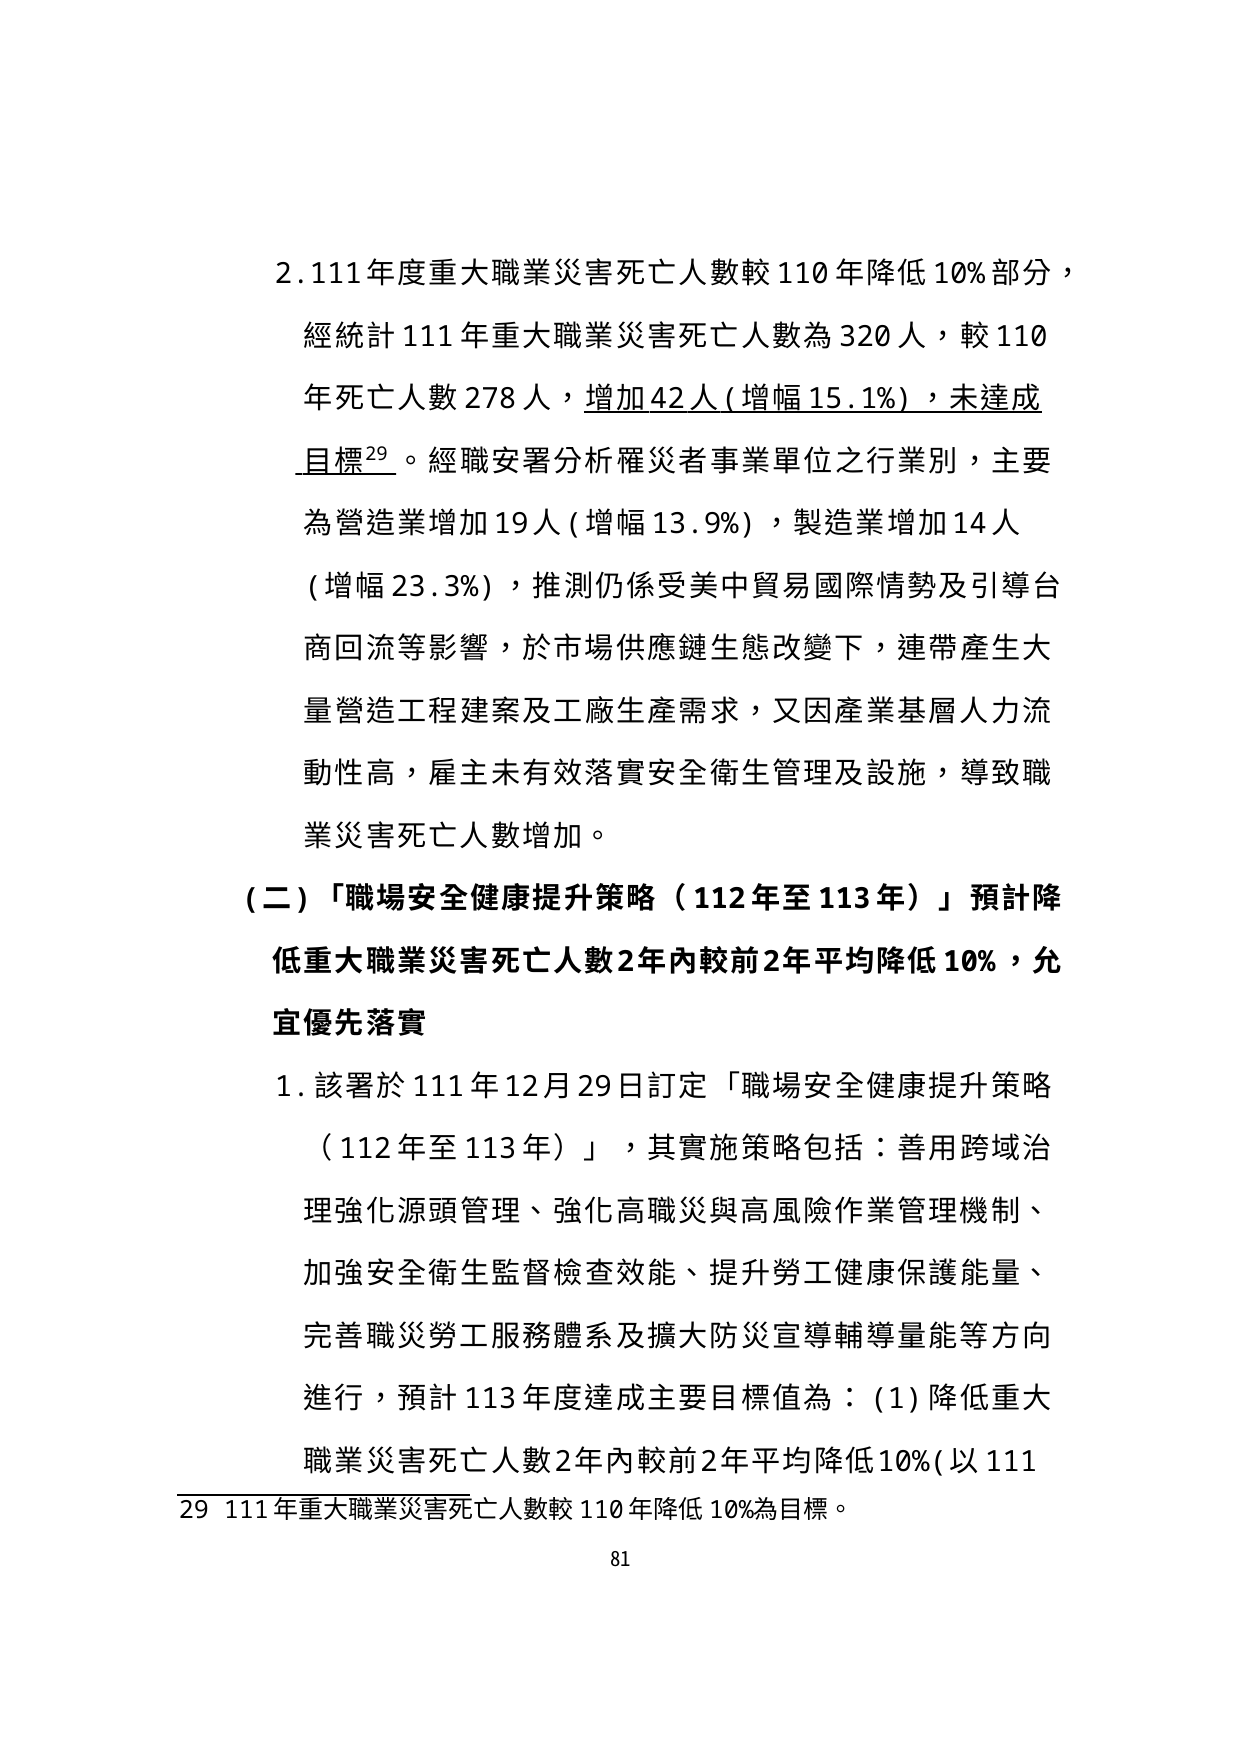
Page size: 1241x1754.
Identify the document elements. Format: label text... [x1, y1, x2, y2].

text 111年重大職業災害死亡人數較110年降低10%為目標。 [179, 1496, 1063, 1525]
text (二)「職場安全健康提升策略（112年至113年）」預計降低重大職業災害死亡人數2年內較前2年平均降低10%，允宜優先落實 [236, 854, 1063, 1042]
text 1.該署於111年12月29日訂定「職場安全健康提升策略（112年至113年）」，其實施策略包括：善用跨域治理強化源頭管理、強化高職災與高風險作業管理機制、加強安全衛生監督檢查效能、提升勞工健康保護能量、完善職災勞工服務體系及擴大防災宣導輔導量能等方向進行，預計113年度達成主要目標值為：(1)降低重大職業災害死亡人數2年內較前2年平均降低10%(以111 [266, 1042, 1063, 1479]
text 2.111年度重大職業災害死亡人數較110年降低10%部分，經統計111年重大職業災害死亡人數為320人，較110年死亡人數278人，增加42人(增幅15.1%)，未達成目標。經職安署分析罹災者事業單位之行業別，主要為營造業增加19人(增幅13.9%)，製造業增加14人(增幅23.3%)，推測仍係受美中貿易國際情勢及引導台商回流等影響，於市場供應鏈生態改變下，連帶產生大量營造工程建案及工廠生產需求，又因產業基層人力流動性高，雇主未有效落實安全衛生管理及設施，導致職業災害死亡人數增加。 [266, 229, 1063, 854]
